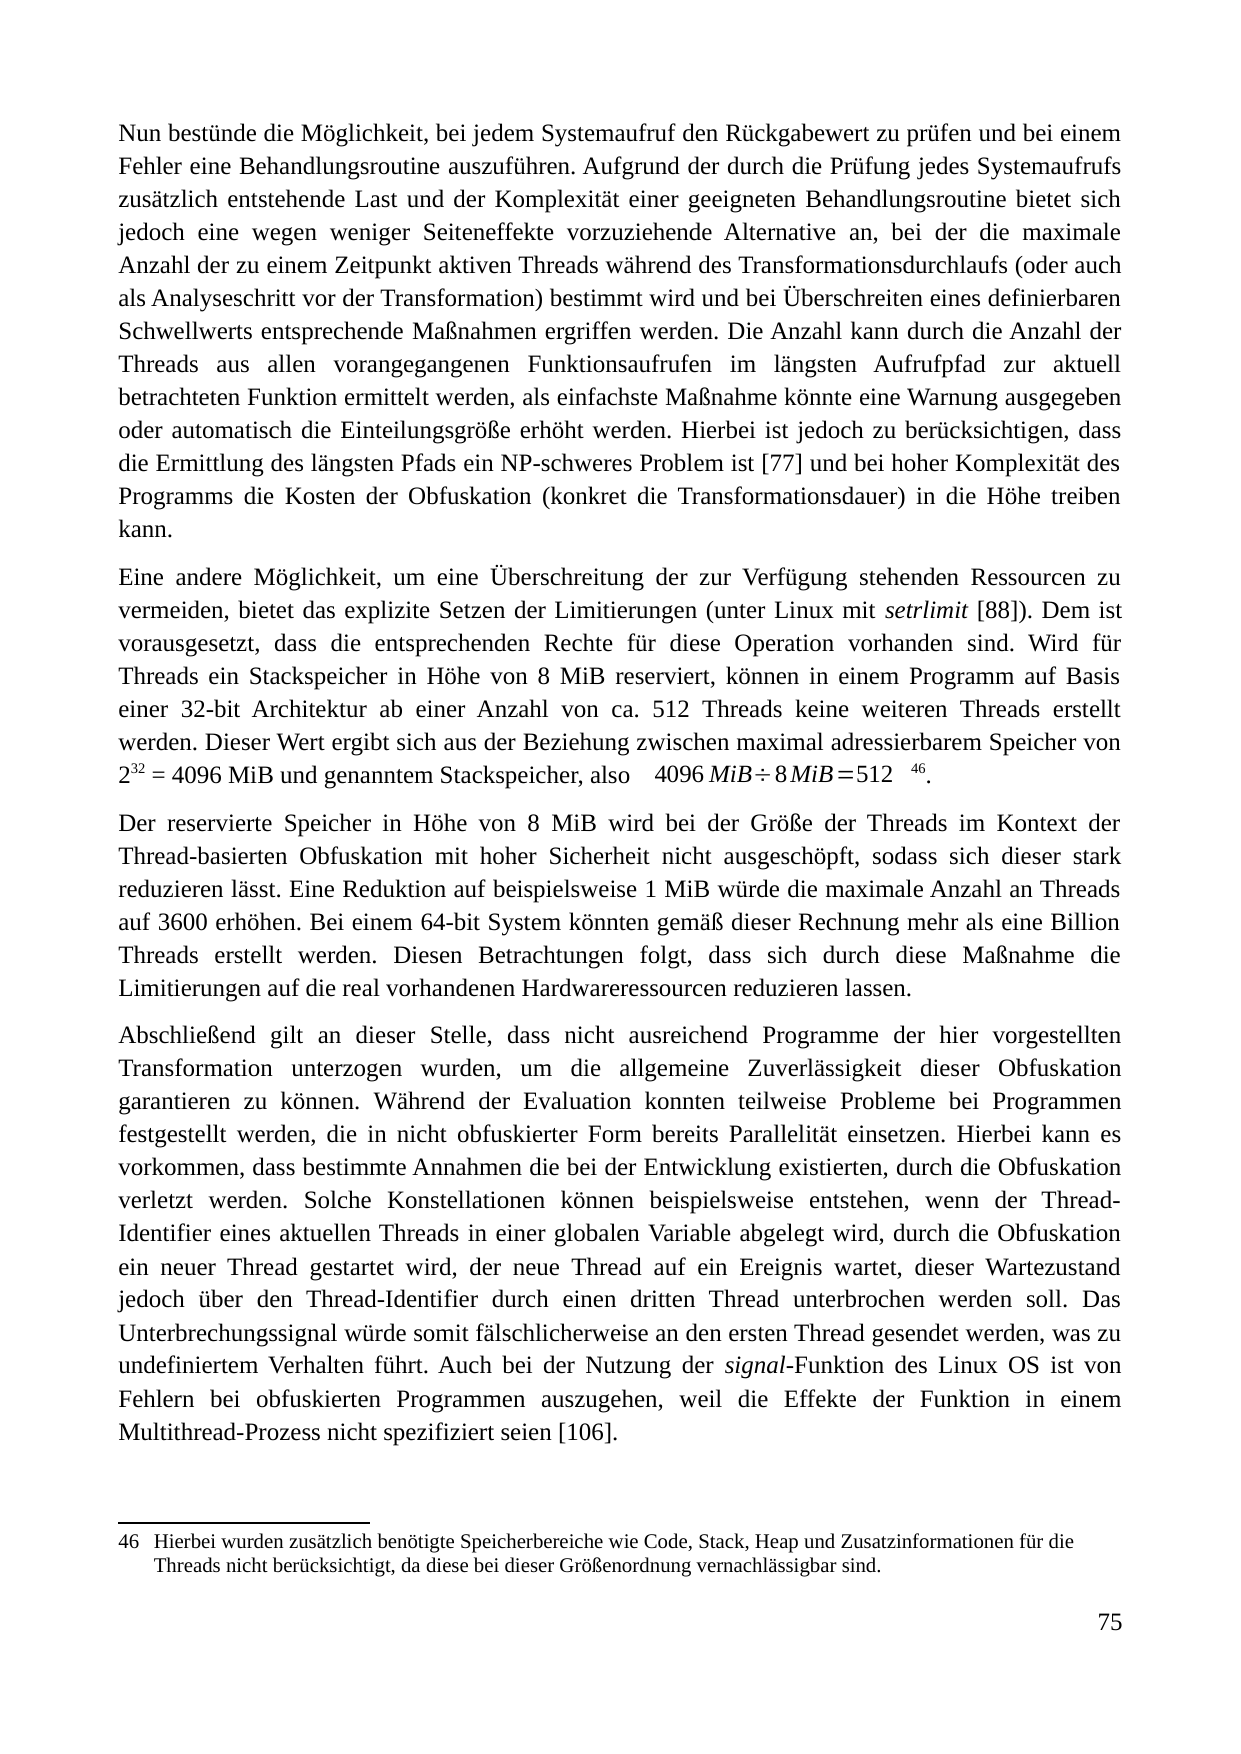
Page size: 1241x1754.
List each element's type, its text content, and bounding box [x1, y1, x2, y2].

text Hierbei wurden zusätzlich benötigte Speicherbereiche wie Code, Stack, Heap und Zusatzinformationen für die Threads nicht berücksichtigt, da diese bei dieser Größenordnung vernachlässigbar sind. [118, 1529, 1122, 1577]
text Abschließend gilt an dieser Stelle, dass nicht ausreichend Programme der hier vorgestellten Transformation unterzogen wurden, um die allgemeine Zuverlässigkeit dieser Obfuskation garantieren zu können. Während der Evaluation konnten teilweise Probleme bei Programmen festgestellt werden, die in nicht obfuskierter Form bereits Parallelität einsetzen. Hierbei kann es vorkommen, dass bestimmte Annahmen die bei der Entwicklung existierten, durch die Obfuskation verletzt werden. Solche Konstellationen können beispielsweise entstehen, wenn der Thread-Identifier eines aktuellen Threads in einer globalen Variable abgelegt wird, durch die Obfuskation ein neuer Thread gestartet wird, der neue Thread auf ein Ereignis wartet, dieser Wartezustand jedoch über den Thread-Identifier durch einen dritten Thread unterbrochen werden soll. Das Unterbrechungssignal würde somit fälschlicherweise an den ersten Thread gesendet werden, was zu undefiniertem Verhalten führt. Auch bei der Nutzung der signal-Funktion des Linux OS ist von Fehlern bei obfuskierten Programmen auszugehen, weil die Effekte der Funktion in einem Multithread-Prozess nicht spezifiziert seien [106]. [118, 1020, 1122, 1445]
text Der reservierte Speicher in Höhe von 8 MiB wird bei der Größe der Threads im Kontext der Thread-basierten Obfuskation mit hoher Sicherheit nicht ausgeschöpft, sodass sich dieser stark reduzieren lässt. Eine Reduktion auf beispielsweise 1 MiB würde die maximale Anzahl an Threads auf 3600 erhöhen. Bei einem 64-bit System könnten gemäß dieser Rechnung mehr als eine Billion Threads erstellt werden. Diesen Betrachtungen folgt, dass sich durch diese Maßnahme die Limitierungen auf die real vorhandenen Hardwareressourcen reduzieren lassen. [118, 808, 1122, 1002]
text Nun bestünde die Möglichkeit, bei jedem Systemaufruf den Rückgabewert zu prüfen und bei einem Fehler eine Behandlungsroutine auszuführen. Aufgrund der durch die Prüfung jedes Systemaufrufs zusätzlich entstehende Last und der Komplexität einer geeigneten Behandlungsroutine bietet sich jedoch eine wegen weniger Seiteneffekte vorzuziehende Alternative an, bei der die maximale Anzahl der zu einem Zeitpunkt aktiven Threads während des Transformationsdurchlaufs (oder auch als Analyseschritt vor der Transformation) bestimmt wird und bei Überschreiten eines definierbaren Schwellwerts entsprechende Maßnahmen ergriffen werden. Die Anzahl kann durch die Anzahl der Threads aus allen vorangegangenen Funktionsaufrufen im längsten Aufrufpfad zur aktuell betrachteten Funktion ermittelt werden, als einfachste Maßnahme könnte eine Warnung ausgegeben oder automatisch die Einteilungsgröße erhöht werden. Hierbei ist jedoch zu berücksichtigen, dass die Ermittlung des längsten Pfads ein NP-schweres Problem ist [77] und bei hoher Komplexität des Programms die Kosten der Obfuskation (konkret die Transformationsdauer) in die Höhe treiben kann. [118, 118, 1122, 543]
text Eine andere Möglichkeit, um eine Überschreitung der zur Verfügung stehenden Ressourcen zu vermeiden, bietet das explizite Setzen der Limitierungen (unter Linux mit setrlimit [88]). Dem ist vorausgesetzt, dass die entsprechenden Rechte für diese Operation vorhanden sind. Wird für Threads ein Stackspeicher in Höhe von 8 MiB reserviert, können in einem Programm auf Basis einer 32-bit Architektur ab einer Anzahl von ca. 512 Threads keine weiteren Threads erstellt werden. Dieser Wert ergibt sich aus der Beziehung zwischen maximal adressierbarem Speicher von 232 = 4096 MiB und genanntem Stackspeicher, also . [118, 562, 1122, 789]
